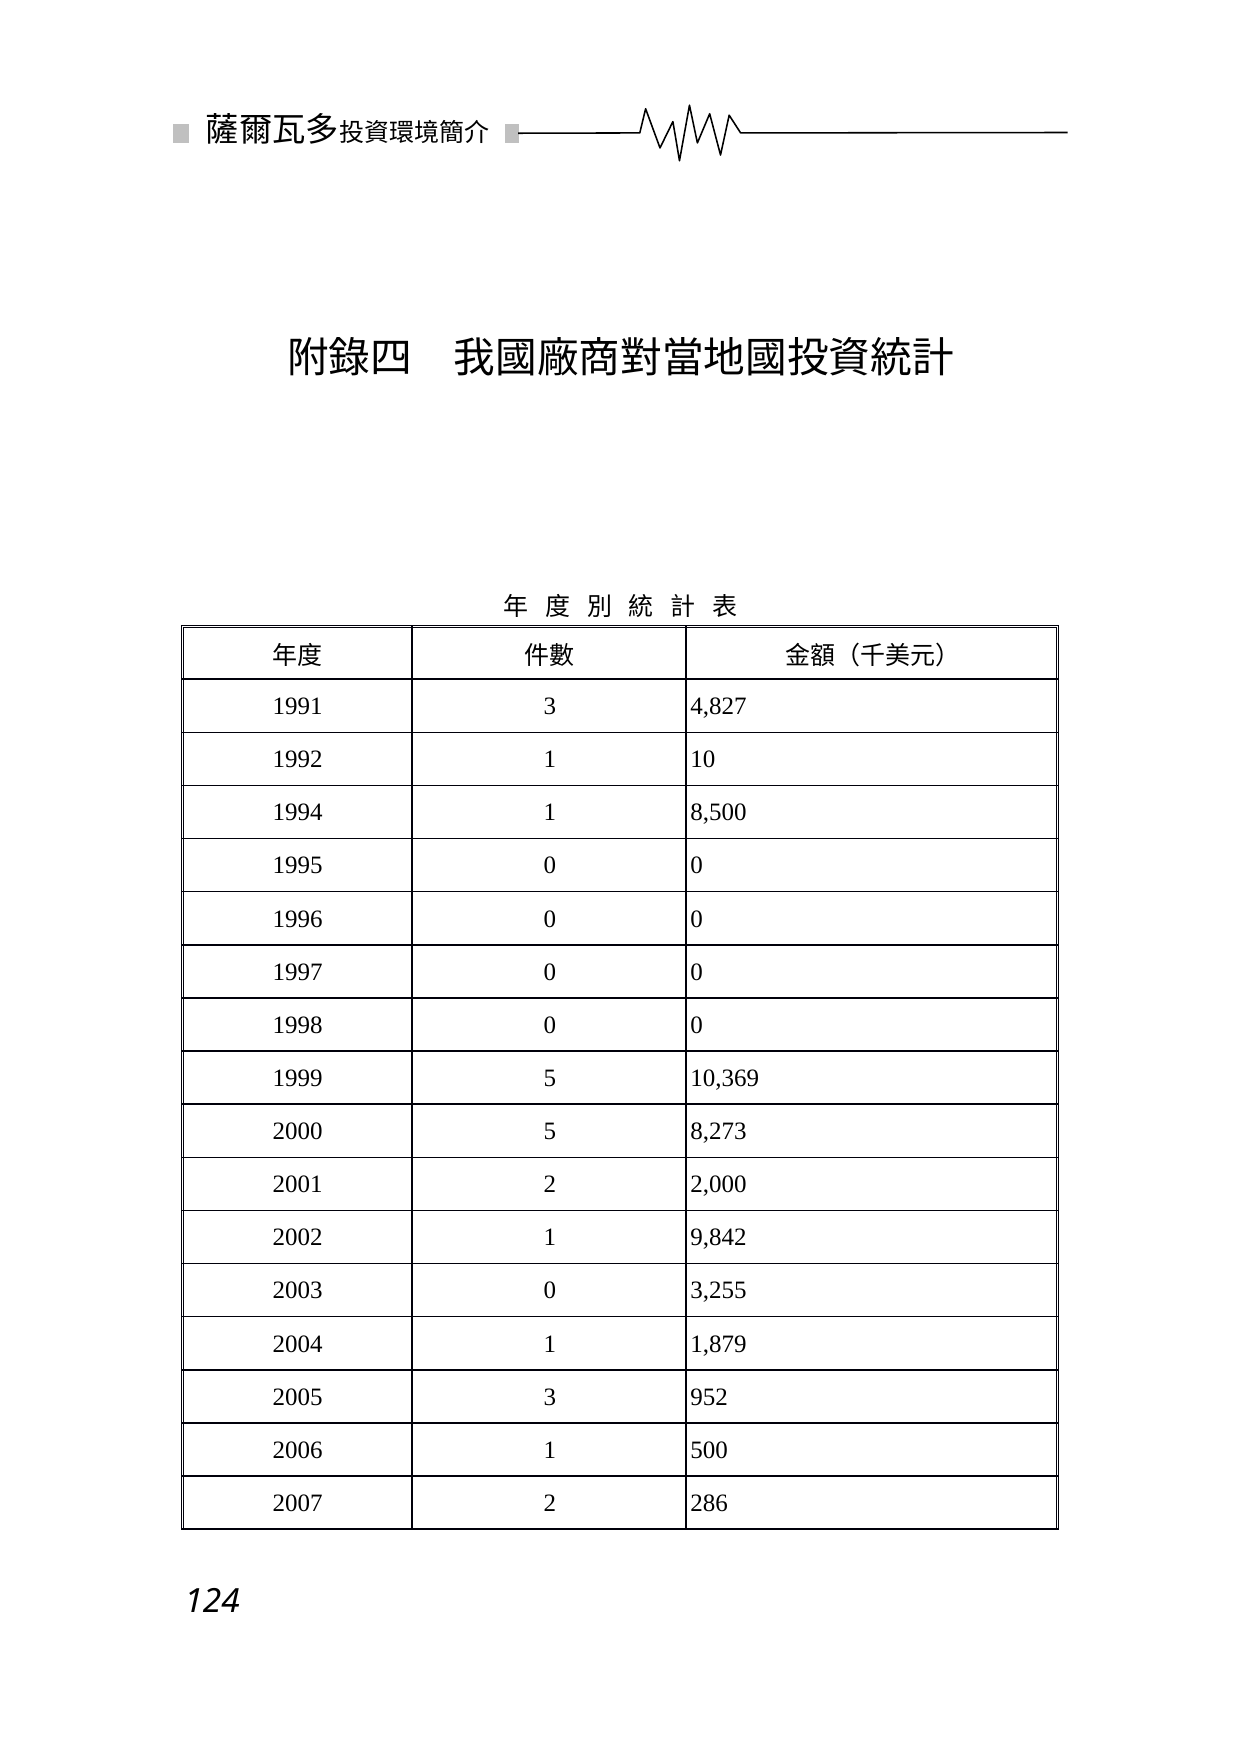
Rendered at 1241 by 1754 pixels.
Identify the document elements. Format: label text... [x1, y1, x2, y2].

table_cell 10,369 [687, 1052, 1056, 1103]
table_cell 2,000 [687, 1158, 1056, 1209]
table_cell 2 [413, 1477, 685, 1528]
table_header 件數 [413, 628, 685, 678]
table_cell 0 [413, 1264, 685, 1316]
table_cell 1 [413, 786, 685, 838]
table_cell 2007 [184, 1477, 411, 1528]
table_cell 1 [413, 1424, 685, 1475]
table_cell 2004 [184, 1317, 411, 1369]
table_cell 286 [687, 1477, 1056, 1528]
table_cell 1991 [184, 680, 411, 731]
table_cell 500 [687, 1424, 1056, 1475]
table_cell 1 [413, 733, 685, 784]
table_cell 5 [413, 1105, 685, 1156]
table_cell 8,500 [687, 786, 1056, 838]
table_cell 2000 [184, 1105, 411, 1156]
table_cell 1,879 [687, 1317, 1056, 1369]
table_cell 10 [687, 733, 1056, 784]
table_header 金額（千美元） [687, 628, 1056, 678]
table_cell 3 [413, 680, 685, 731]
table_cell 2 [413, 1158, 685, 1209]
table_header 年度 [184, 628, 411, 678]
table_cell 5 [413, 1052, 685, 1103]
table_cell 0 [413, 946, 685, 997]
table_cell 0 [413, 999, 685, 1050]
table_cell 8,273 [687, 1105, 1056, 1156]
table_cell 2002 [184, 1211, 411, 1263]
text 年度別統計表 [183, 563, 1058, 625]
table_cell 0 [413, 839, 685, 891]
table_cell 1998 [184, 999, 411, 1050]
table_cell 9,842 [687, 1211, 1056, 1263]
table_cell 0 [413, 892, 685, 944]
table_cell 0 [687, 892, 1056, 944]
table_cell 952 [687, 1371, 1056, 1422]
table_cell 1994 [184, 786, 411, 838]
table_cell 1995 [184, 839, 411, 891]
table_cell 1997 [184, 946, 411, 997]
table_cell 1992 [184, 733, 411, 784]
table_cell 2006 [184, 1424, 411, 1475]
table_cell 2001 [184, 1158, 411, 1209]
table_cell 3 [413, 1371, 685, 1422]
table_cell 1 [413, 1211, 685, 1263]
table_cell 0 [687, 999, 1056, 1050]
table_cell 3,255 [687, 1264, 1056, 1316]
table_cell 2003 [184, 1264, 411, 1316]
table_cell 0 [687, 946, 1056, 997]
text 附錄四 我國廠商對當地國投資統計 [183, 313, 1058, 375]
table_cell 1996 [184, 892, 411, 944]
table_cell 1999 [184, 1052, 411, 1103]
table_cell 4,827 [687, 680, 1056, 731]
table_cell 1 [413, 1317, 685, 1369]
table_cell 0 [687, 839, 1056, 891]
table_cell 2005 [184, 1371, 411, 1422]
